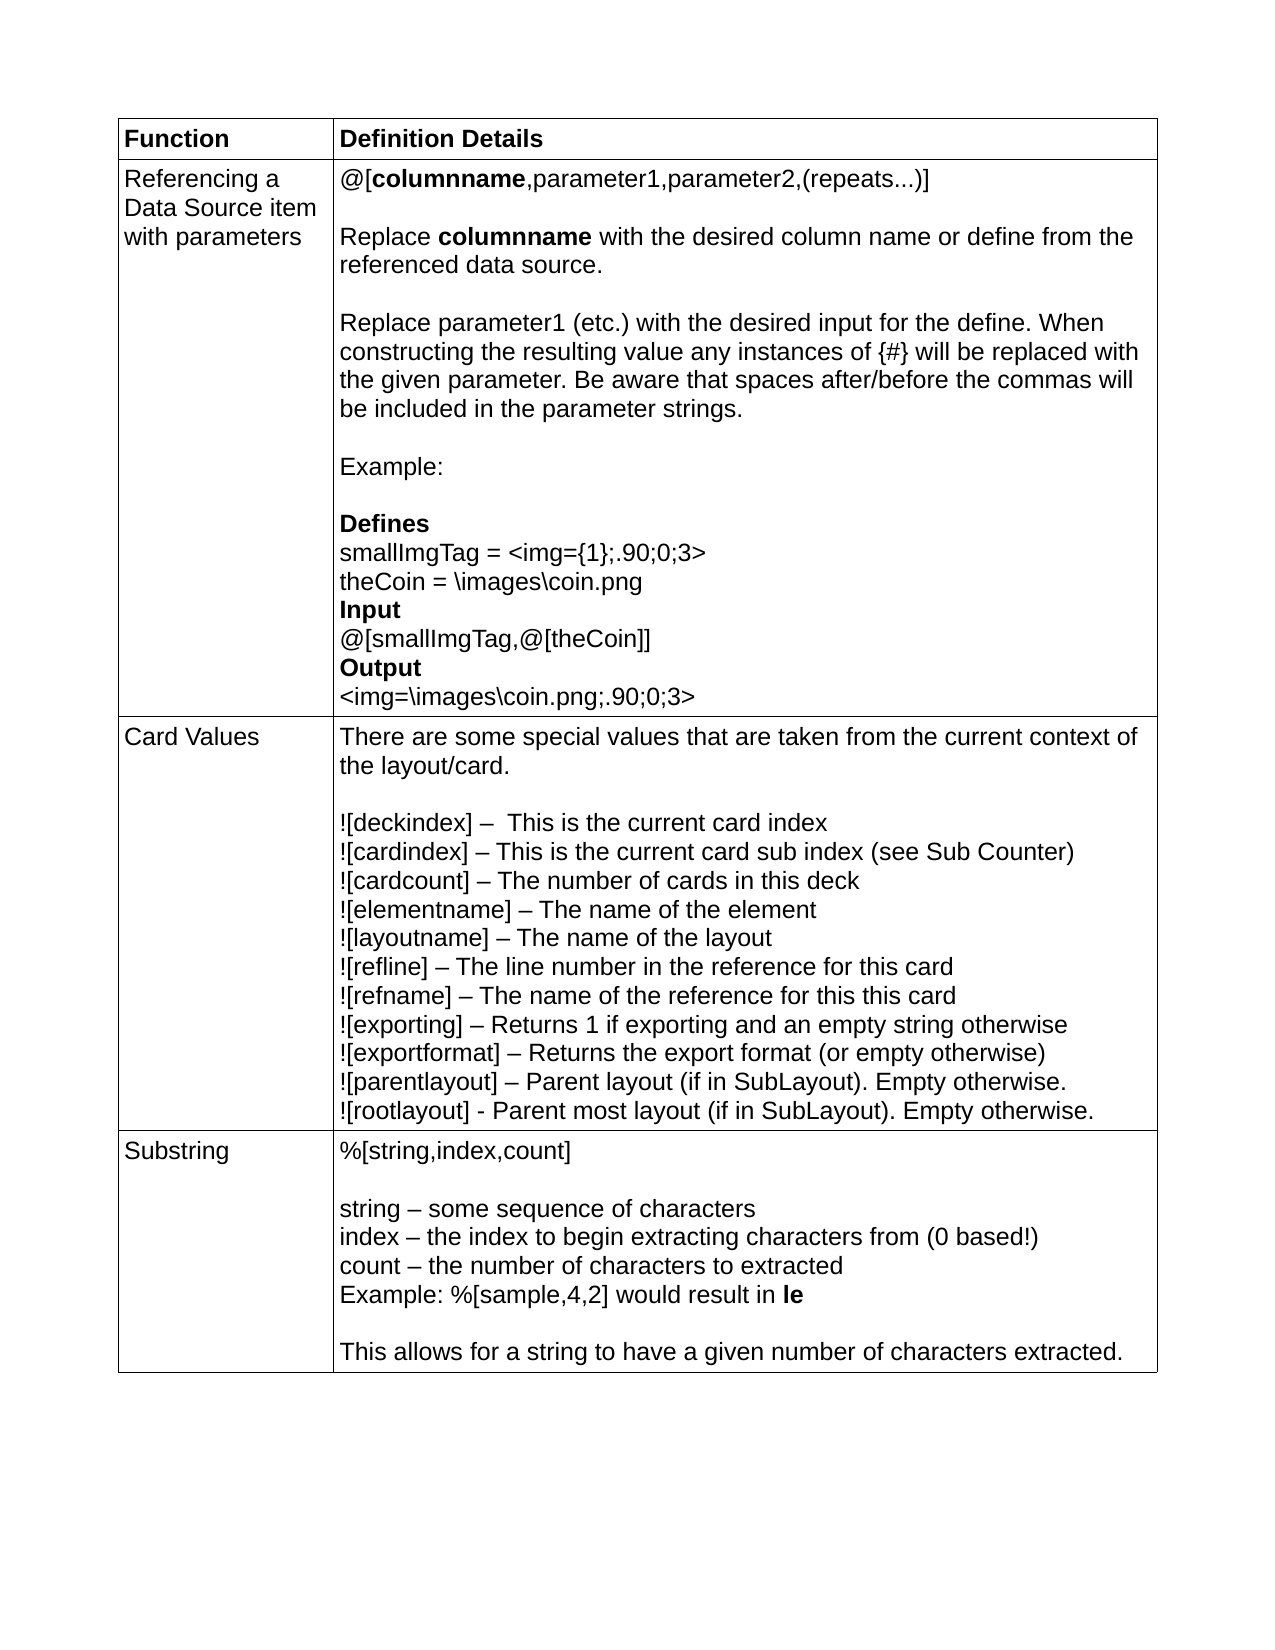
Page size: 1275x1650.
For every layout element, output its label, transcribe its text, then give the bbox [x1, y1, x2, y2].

table_cell Substring [119, 1131, 333, 1372]
table_cell %[string,index,count] string – some sequence of characters index – the index to begin extracting characters from (0 based!) count – the number of characters to extracted Example: %[sample,4,2] would result in le This allows for a string to have a given number of characters extracted. [334, 1131, 1157, 1372]
table_cell @[columnname,parameter1,parameter2,(repeats...)] Replace columnname with the desired column name or define from the referenced data source. Replace parameter1 (etc.) with the desired input for the define. When constructing the resulting value any instances of {#} will be replaced with the given parameter. Be aware that spaces after/before the commas will be included in the parameter strings. Example: Defines smallImgTag = <img={1};.90;0;3> theCoin = \images\coin.png Input @[smallImgTag,@[theCoin]] Output <img=\images\coin.png;.90;0;3> [334, 160, 1157, 716]
table_header Function [119, 119, 333, 158]
table_cell Card Values [119, 717, 333, 1130]
table_header Definition Details [334, 119, 1157, 158]
table_cell There are some special values that are taken from the current context of the layout/card. ![deckindex] – This is the current card index ![cardindex] – This is the current card sub index (see Sub Counter) ![cardcount] – The number of cards in this deck ![elementname] – The name of the element ![layoutname] – The name of the layout ![refline] – The line number in the reference for this card ![refname] – The name of the reference for this this card ![exporting] – Returns 1 if exporting and an empty string otherwise ![exportformat] – Returns the export format (or empty otherwise) ![parentlayout] – Parent layout (if in SubLayout). Empty otherwise. ![rootlayout] - Parent most layout (if in SubLayout). Empty otherwise. [334, 717, 1157, 1130]
table_cell Referencing a Data Source item with parameters [119, 160, 333, 716]
